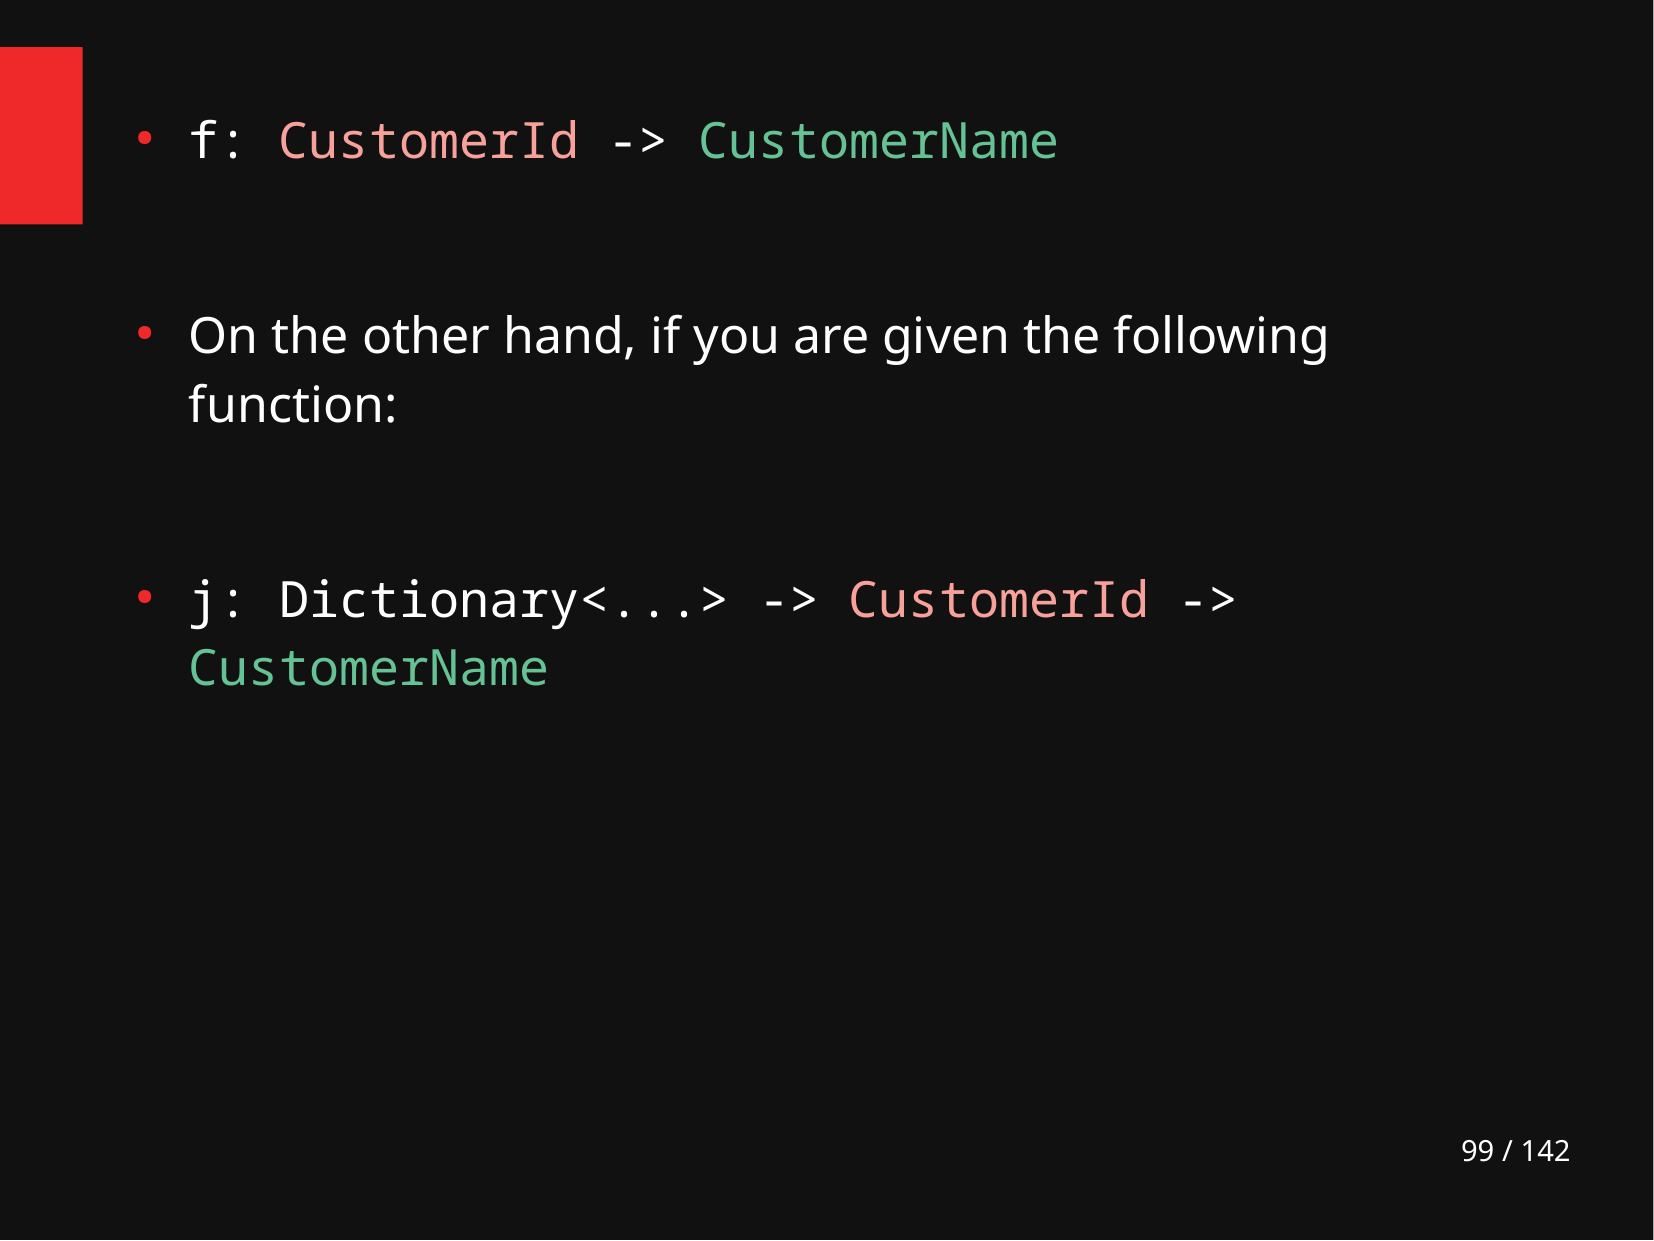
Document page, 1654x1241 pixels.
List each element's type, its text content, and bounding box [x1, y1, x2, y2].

list f: CustomerId -> CustomerName On the other hand, if you are given the following function: j: Dictionary<...> -> CustomerId -> CustomerName [118, 105, 1536, 1074]
